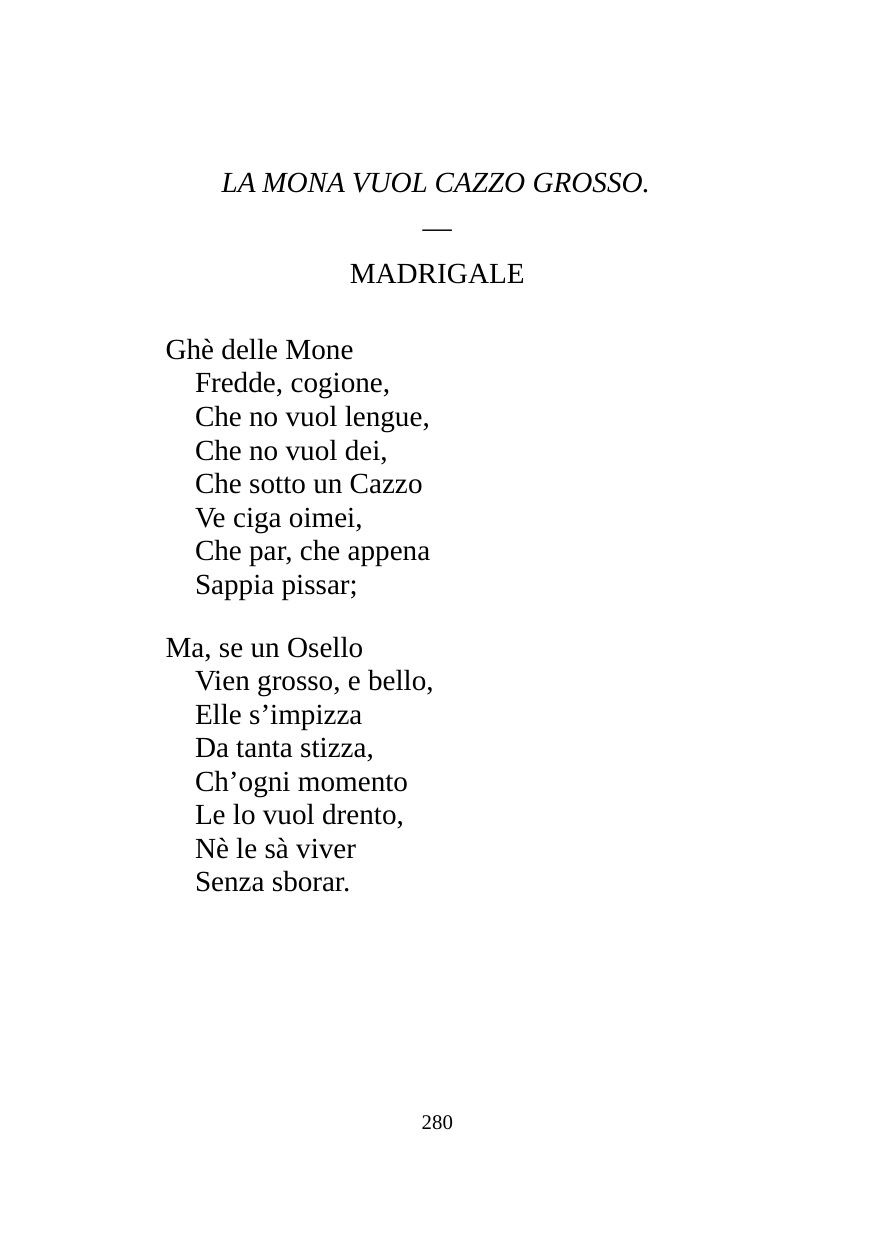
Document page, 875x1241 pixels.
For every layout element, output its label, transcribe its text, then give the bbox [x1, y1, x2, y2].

text — [106, 211, 768, 244]
text MADRIGALE [106, 257, 768, 290]
text Ghè delle Mone Fredde, cogione, Che no vuol lengue, Che no vuol dei, Che sotto un Cazzo Ve ciga oimei, Che par, che appena Sappia pissar; [165, 332, 768, 600]
subtitle LA MONA VUOL CAZZO GROSSO. [106, 165, 768, 199]
text Ma, se un Osello Vien grosso, e bello, Elle s’impizza Da tanta stizza, Ch’ogni momento Le lo vuol drento, Nè le sà viver Senza sborar. [165, 630, 768, 898]
